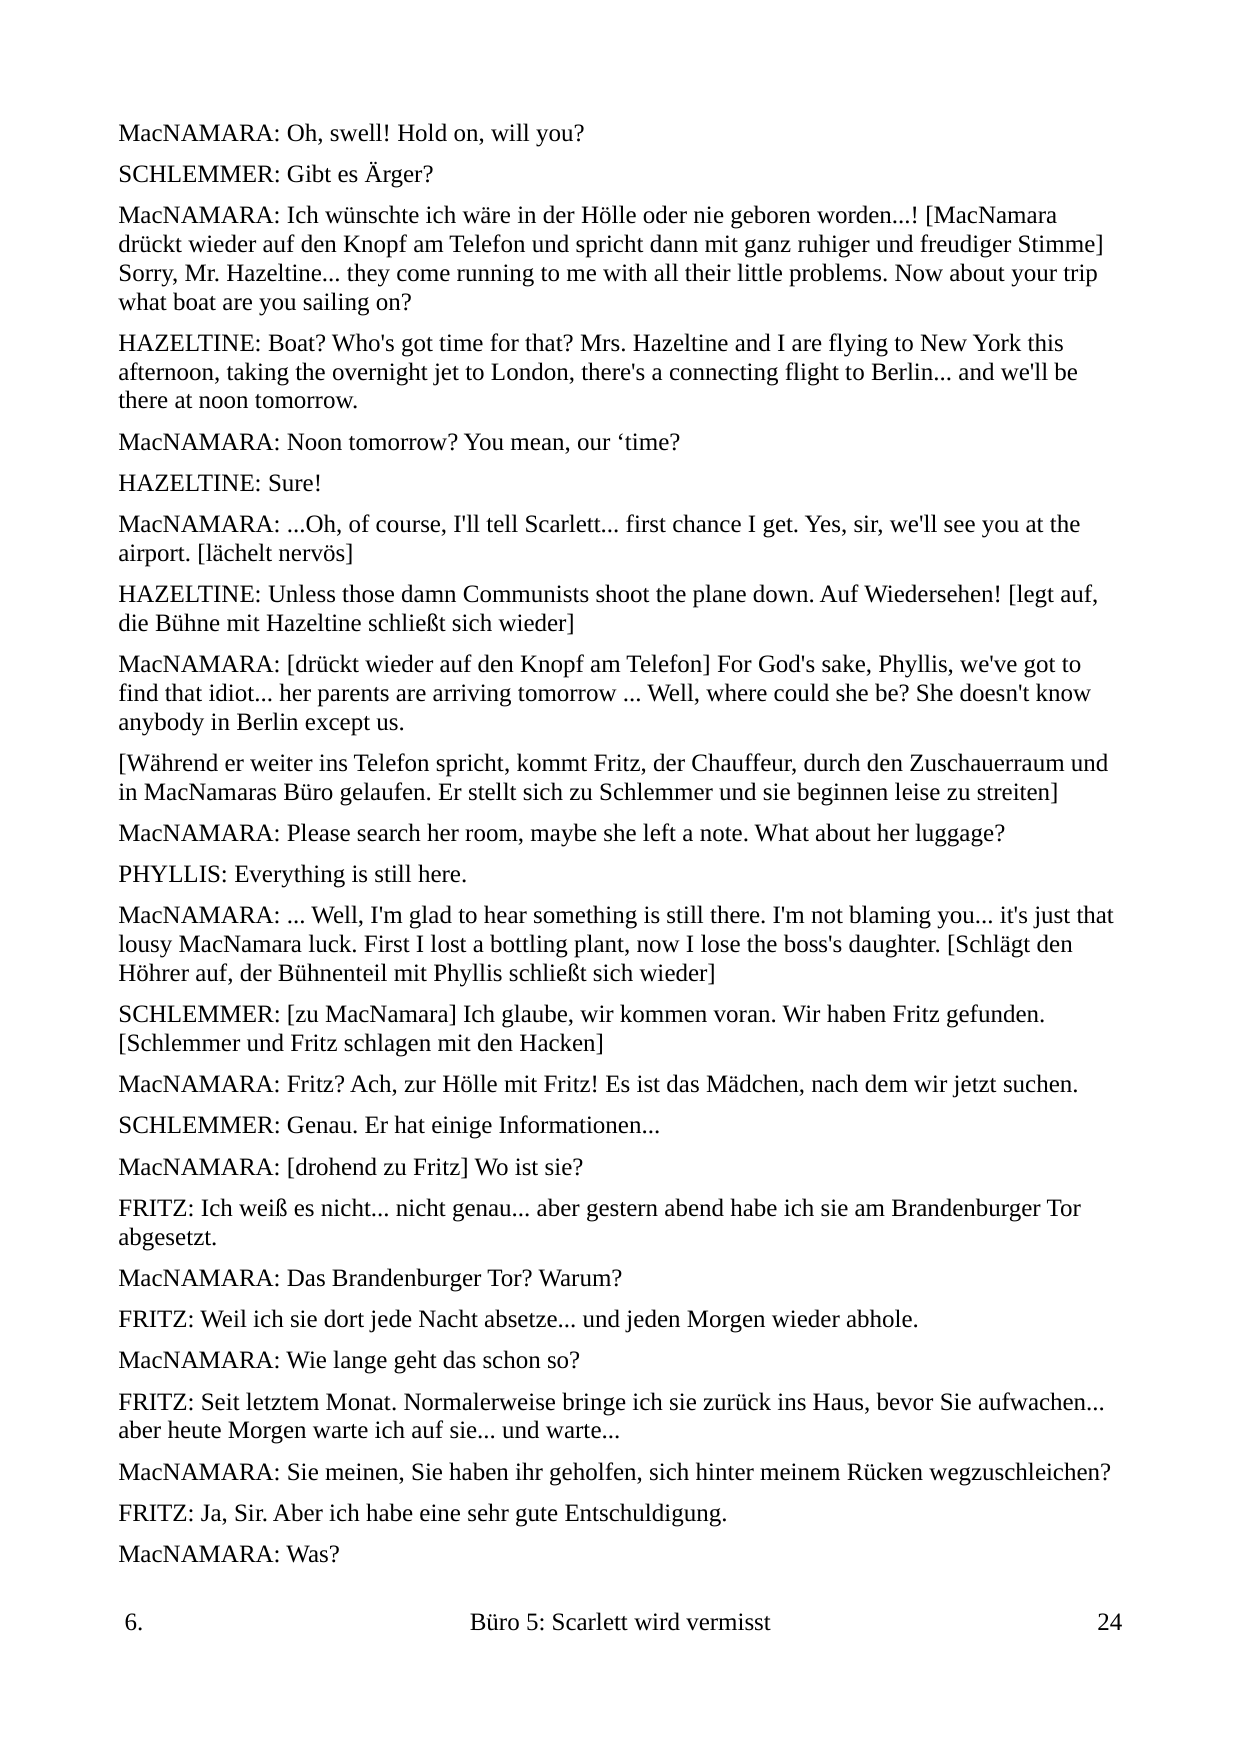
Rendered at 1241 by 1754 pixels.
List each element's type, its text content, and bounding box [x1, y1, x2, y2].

text MacNAMARA: [drückt wieder auf den Knopf am Telefon] For God's sake, Phyllis, we've got to find that idiot... her parents are arriving tomorrow ... Well, where could she be? She doesn't know anybody in Berlin except us. [118, 649, 1122, 736]
text SCHLEMMER: Gibt es Ärger? [118, 159, 1122, 188]
text HAZELTINE: Unless those damn Communists shoot the plane down. Auf Wiedersehen! [legt auf, die Bühne mit Hazeltine schließt sich wieder] [118, 579, 1122, 637]
text FRITZ: Ich weiß es nicht... nicht genau... aber gestern abend habe ich sie am Brandenburger Tor abgesetzt. [118, 1193, 1122, 1251]
text MacNAMARA: Oh, swell! Hold on, will you? [118, 118, 1122, 147]
text MacNAMARA: Wie lange geht das schon so? [118, 1346, 1122, 1374]
text HAZELTINE: Sure! [118, 468, 1122, 497]
text MacNAMARA: Fritz? Ach, zur Hölle mit Fritz! Es ist das Mädchen, nach dem wir jetzt suchen. [118, 1069, 1122, 1098]
text SCHLEMMER: [zu MacNamara] Ich glaube, wir kommen voran. Wir haben Fritz gefunden. [Schlemmer und Fritz schlagen mit den Hacken] [118, 999, 1122, 1057]
text MacNAMARA: Das Brandenburger Tor? Warum? [118, 1263, 1122, 1292]
text MacNAMARA: Noon tomorrow? You mean, our ‘time? [118, 427, 1122, 456]
text FRITZ: Weil ich sie dort jede Nacht absetze... und jeden Morgen wieder abhole. [118, 1304, 1122, 1333]
text FRITZ: Seit letztem Monat. Normalerweise bringe ich sie zurück ins Haus, bevor Sie aufwachen... aber heute Morgen warte ich auf sie... und warte... [118, 1387, 1122, 1444]
text MacNAMARA: [drohend zu Fritz] Wo ist sie? [118, 1152, 1122, 1181]
text MacNAMARA: ...Oh, of course, I'll tell Scarlett... first chance I get. Yes, sir, we'll see you at the airport. [lächelt nervös] [118, 509, 1122, 567]
text FRITZ: Ja, Sir. Aber ich habe eine sehr gute Entschuldigung. [118, 1498, 1122, 1527]
text PHYLLIS: Everything is still here. [118, 859, 1122, 888]
text [Während er weiter ins Telefon spricht, kommt Fritz, der Chauffeur, durch den Zuschauerraum und in MacNamaras Büro gelaufen. Er stellt sich zu Schlemmer und sie beginnen leise zu streiten] [118, 748, 1122, 806]
text MacNAMARA: Ich wünschte ich wäre in der Hölle oder nie geboren worden...! [MacNamara drückt wieder auf den Knopf am Telefon und spricht dann mit ganz ruhiger und freudiger Stimme] Sorry, Mr. Hazeltine... they come running to me with all their little problems. Now about your trip what boat are you sailing on? [118, 201, 1122, 316]
text HAZELTINE: Boat? Who's got time for that? Mrs. Hazeltine and I are flying to New York this afternoon, taking the overnight jet to London, there's a connecting flight to Berlin... and we'll be there at noon tomorrow. [118, 328, 1122, 414]
text MacNAMARA: Sie meinen, Sie haben ihr geholfen, sich hinter meinem Rücken wegzuschleichen? [118, 1457, 1122, 1486]
text SCHLEMMER: Genau. Er hat einige Informationen... [118, 1111, 1122, 1139]
text MacNAMARA: Was? [118, 1539, 1122, 1568]
text MacNAMARA: ... Well, I'm glad to hear something is still there. I'm not blaming you... it's just that lousy MacNamara luck. First I lost a bottling plant, now I lose the boss's daughter. [Schlägt den Höhrer auf, der Bühnenteil mit Phyllis schließt sich wieder] [118, 901, 1122, 987]
text MacNAMARA: Please search her room, maybe she left a note. What about her luggage? [118, 818, 1122, 847]
